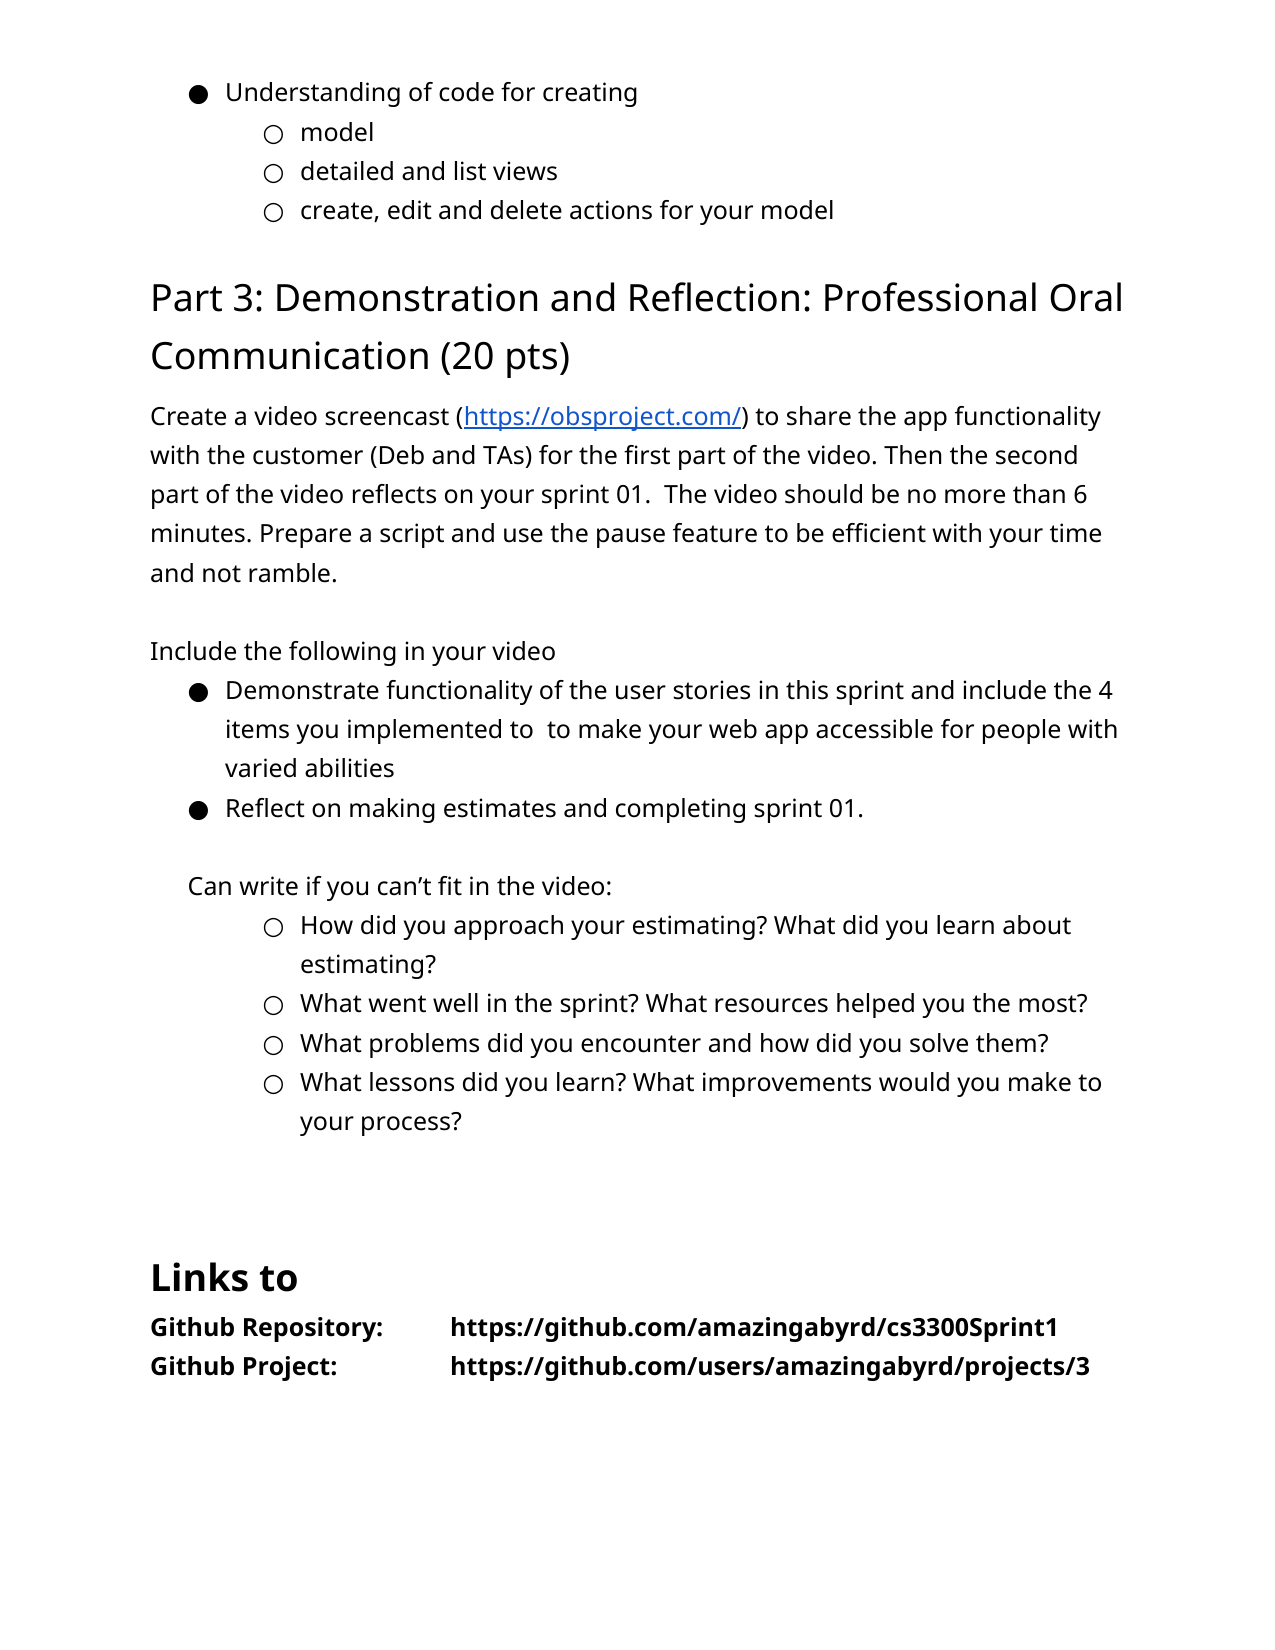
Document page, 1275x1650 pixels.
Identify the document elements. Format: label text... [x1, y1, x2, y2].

text Links to [150, 1251, 1125, 1302]
list Understanding of code for creating [187, 75, 1125, 109]
text Create a video screencast (https://obsproject.com/) to share the app functionality with the customer (Deb and TAs) for the first part of the video. Then the second part of the video reflects on your sprint 01. The video should be no more than 6 minutes. Prepare a script and use the pause feature to be efficient with your time and not ramble. [150, 398, 1125, 589]
list detailed and list views [262, 153, 1125, 187]
text Can write if you can’t fit in the video: [187, 868, 1125, 903]
text Include the following in your video [150, 633, 1125, 668]
list How did you approach your estimating? What did you learn about estimating? [262, 908, 1125, 981]
list What problems did you encounter and how did you solve them? [262, 1025, 1125, 1059]
text Github Project: https://github.com/users/amazingabyrd/projects/3 [150, 1349, 1125, 1383]
list What lessons did you learn? What improvements would you make to your process? [262, 1064, 1125, 1138]
list Reflect on making estimates and completing sprint 01. [187, 790, 1125, 824]
subtitle Part 3: Demonstration and Reflection: Professional Oral Communication (20 pts) [150, 271, 1125, 381]
list model [262, 114, 1125, 148]
list create, edit and delete actions for your model [262, 192, 1125, 227]
list Demonstrate functionality of the user stories in this sprint and include the 4 items you implemented to to make your web app accessible for people with varied abilities [187, 673, 1125, 785]
list What went well in the sprint? What resources helped you the most? [262, 986, 1125, 1020]
text Github Repository: https://github.com/amazingabyrd/cs3300Sprint1 [150, 1310, 1125, 1344]
